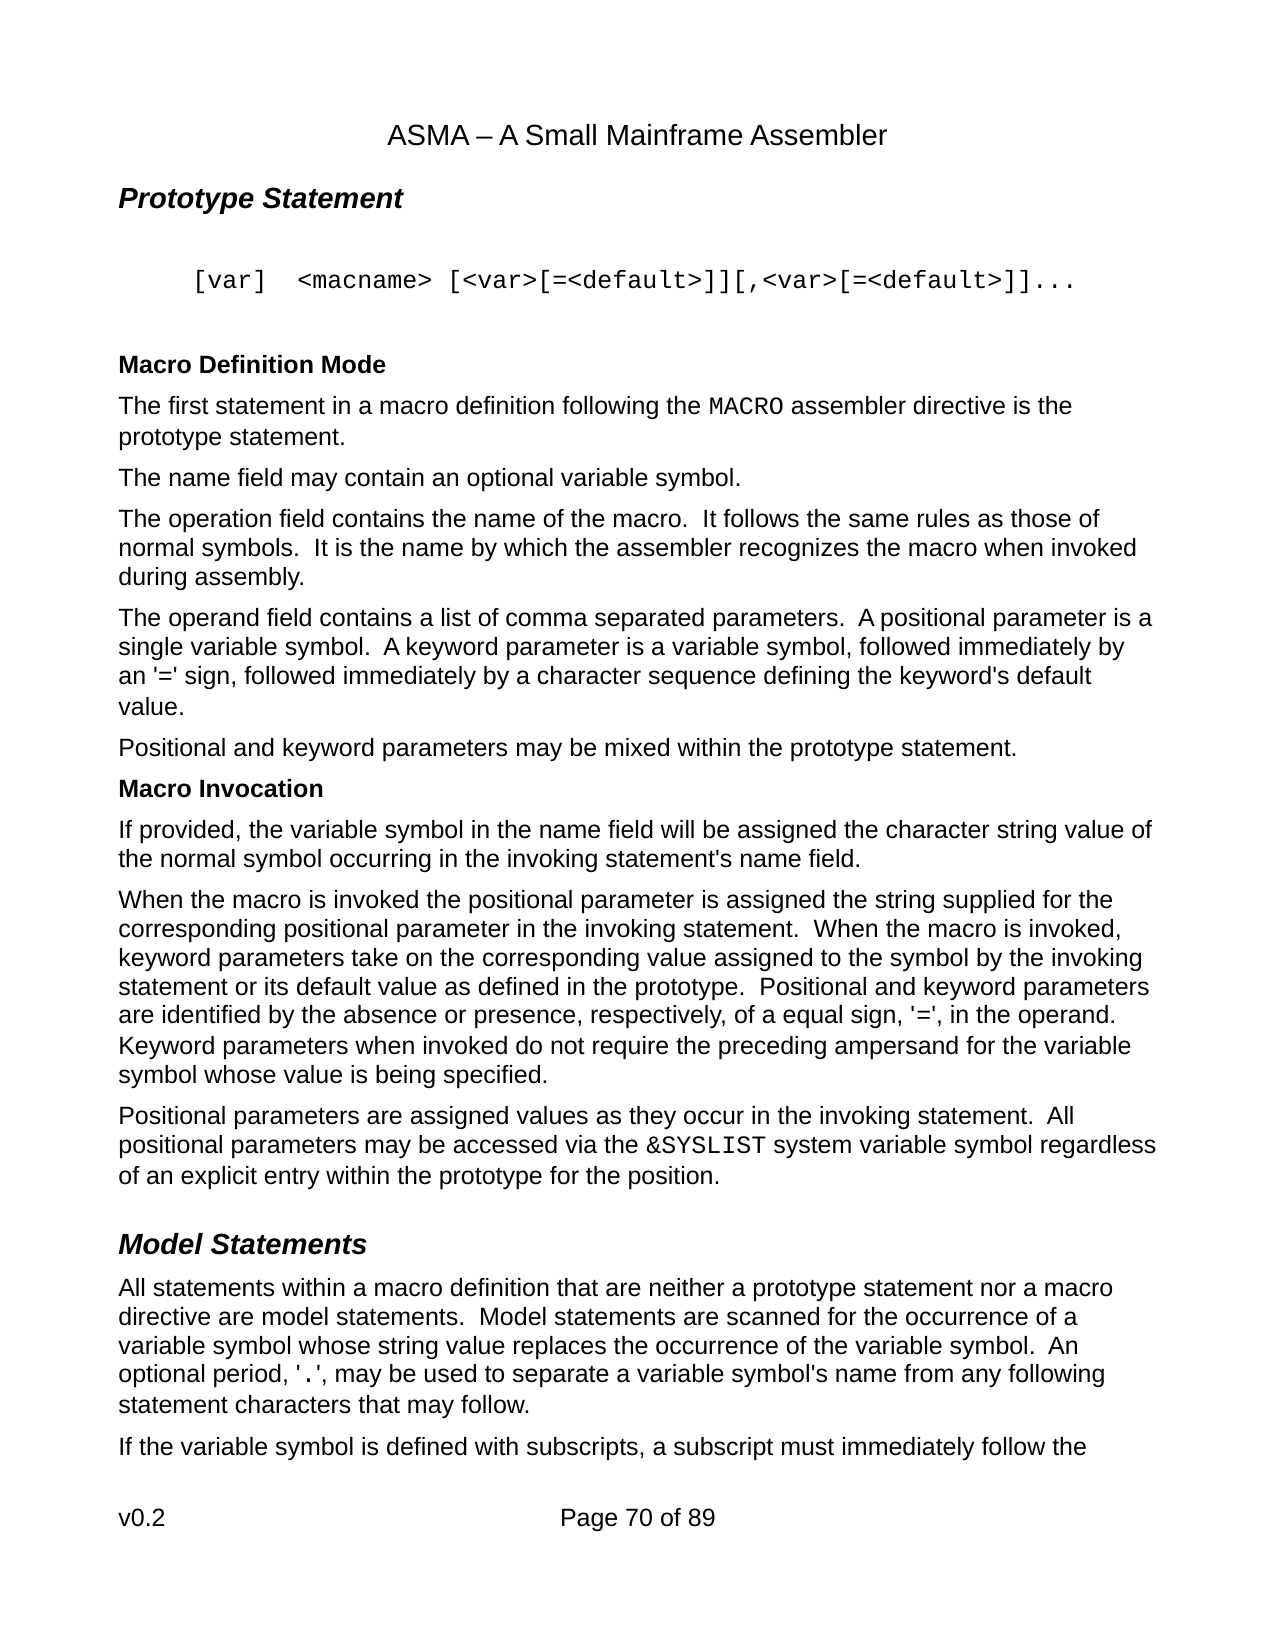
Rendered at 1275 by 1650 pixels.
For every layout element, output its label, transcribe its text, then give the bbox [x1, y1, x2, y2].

text Macro Invocation [118, 774, 1157, 803]
subtitle Model Statements [118, 1227, 1157, 1261]
text If the variable symbol is defined with subscripts, a subscript must immediately follow the [118, 1432, 1157, 1460]
text Positional and keyword parameters may be mixed within the prototype statement. [118, 733, 1157, 762]
text When the macro is invoked the positional parameter is assigned the string supplied for the corresponding positional parameter in the invoking statement. When the macro is invoked, keyword parameters take on the corresponding value assigned to the symbol by the invoking statement or its default value as defined in the prototype. Positional and keyword parameters are identified by the absence or presence, respectively, of a equal sign, '=', in the operand. Keyword parameters when invoked do not require the preceding ampersand for the variable symbol whose value is being specified. [118, 885, 1157, 1089]
text If provided, the variable symbol in the name field will be assigned the character string value of the normal symbol occurring in the invoking statement's name field. [118, 815, 1157, 873]
text Macro Definition Mode [118, 350, 1157, 378]
text The first statement in a macro definition following the MACRO assembler directive is the prototype statement. [118, 391, 1157, 451]
text All statements within a macro definition that are neither a prototype statement nor a macro directive are model statements. Model statements are scanned for the occurrence of a variable symbol whose string value replaces the occurrence of the variable symbol. An optional period, '.', may be used to separate a variable symbol's name from any following statement characters that may follow. [118, 1273, 1157, 1419]
text Positional parameters are assigned values as they occur in the invoking statement. All positional parameters may be accessed via the &SYSLIST system variable symbol regardless of an explicit entry within the prototype for the position. [118, 1101, 1157, 1190]
text The name field may contain an optional variable symbol. [118, 463, 1157, 492]
text [var] <macname> [<var>[=<default>]][,<var>[=<default>]]... [192, 268, 1157, 296]
text The operation field contains the name of the macro. It follows the same rules as those of normal symbols. It is the name by which the assembler recognizes the macro when invoked during assembly. [118, 504, 1157, 591]
subtitle Prototype Statement [118, 181, 1157, 215]
text The operand field contains a list of comma separated parameters. A positional parameter is a single variable symbol. A keyword parameter is a variable symbol, followed immediately by an '=' sign, followed immediately by a character sequence defining the keyword's default value. [118, 603, 1157, 720]
